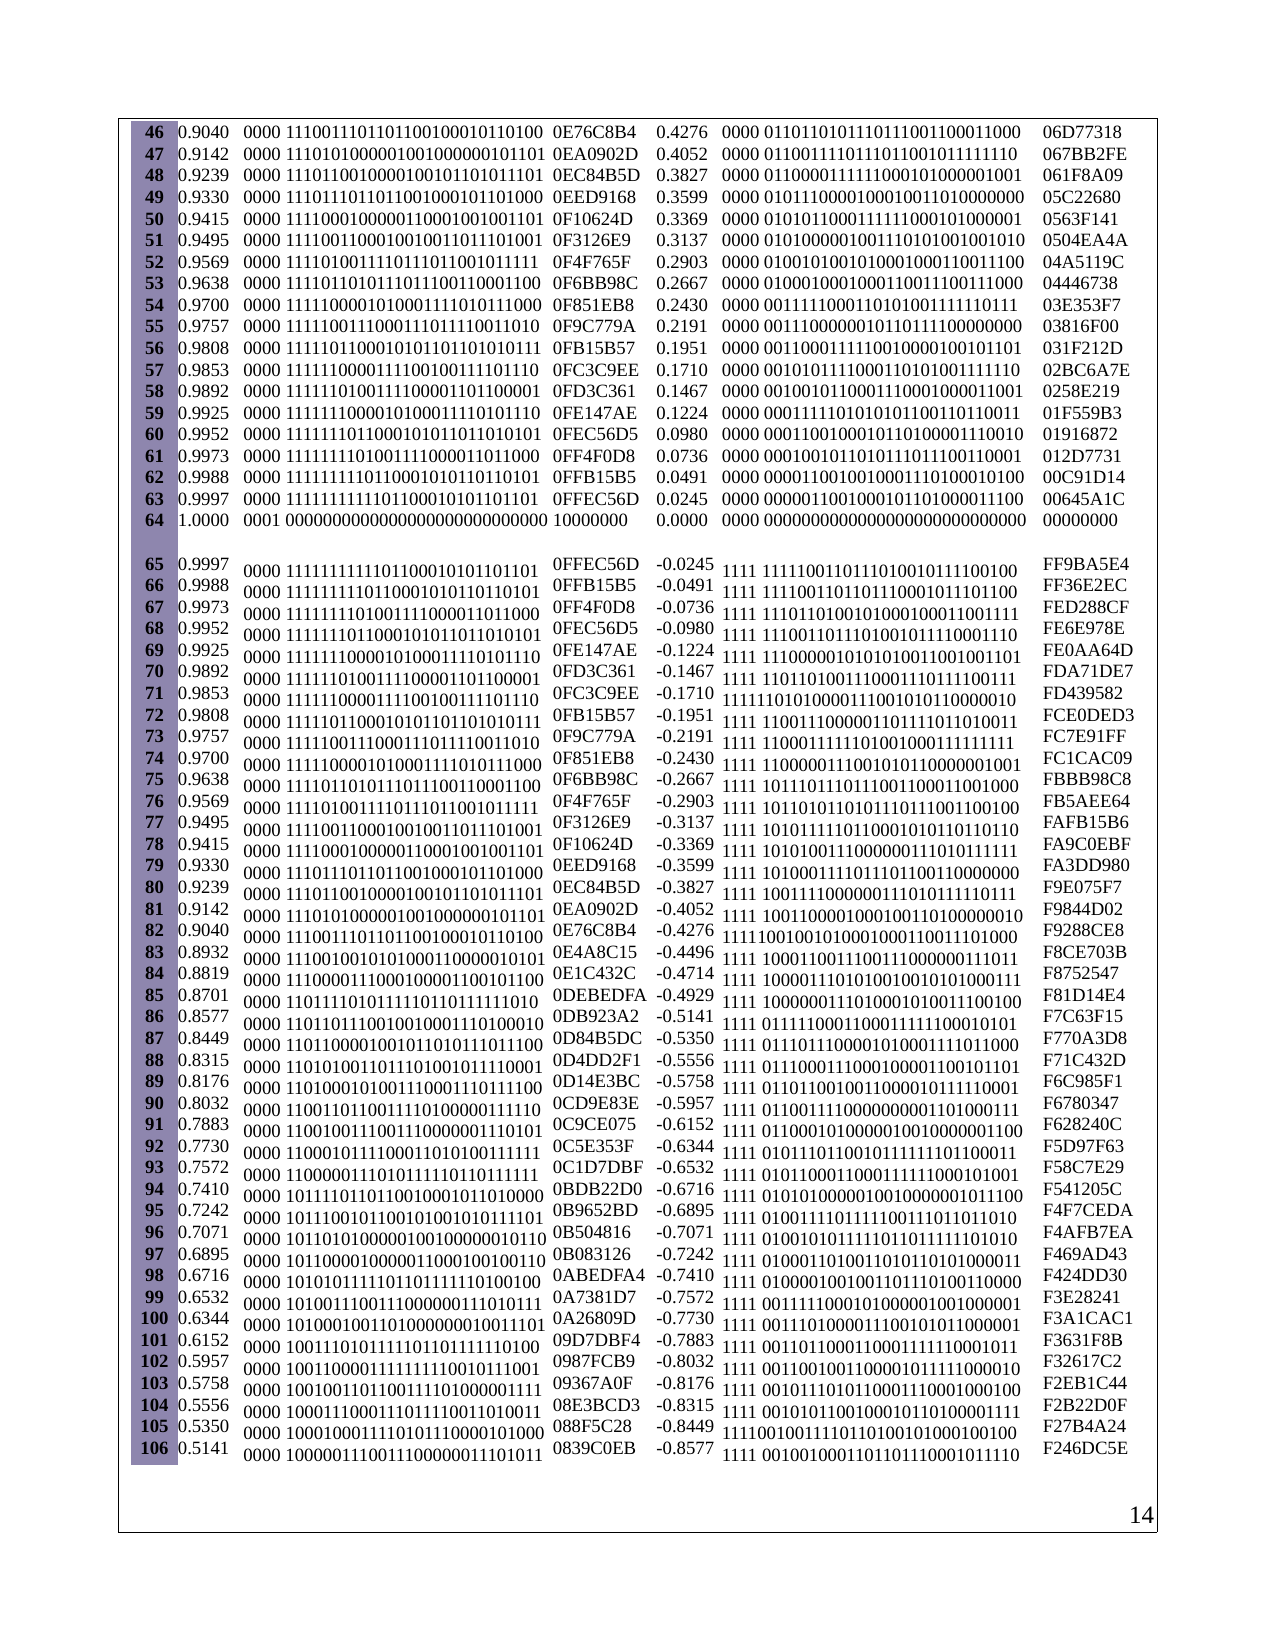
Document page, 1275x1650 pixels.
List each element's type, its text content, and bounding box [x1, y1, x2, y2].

table_cell 46 47 48 49 50 51 52 53 54 55 56 57 58 59 60 61 62 63 64 65 66 67 68 69 70 71 72 73 74 75 76 77 78 79 80 81 82 83 84 85 86 87 88 89 90 91 92 93 94 95 96 97 98 99 100 101 102 103 104 105 106 [131, 121, 178, 1465]
table_cell 0000 1110011101101100100010110100 0000 1110101000001001000000101101 0000 1110110010000100101101011101 0000 1110111011011001000101101000 0000 1111000100000110001001001101 0000 1111001100010010011011101001 0000 1111010011110111011001011111 0000 1111011010111011100110001100 0000 1111100001010001111010111000 0000 1111100111000111011110011010 0000 1111101100010101101101010111 0000 1111110000111100100111101110 0000 1111110100111100001101100001 0000 1111111000010100011110101110 0000 1111111011000101011011010101 0000 1111111101001111000011011000 0000 1111111110110001010110110101 0000 1111111111101100010101101101 0001 0000000000000000000000000000 0000 1111111111101100010101101101 0000 1111111110110001010110110101 0000 1111111101001111000011011000 0000 1111111011000101011011010101 0000 1111111000010100011110101110 0000 1111110100111100001101100001 0000 1111110000111100100111101110 0000 1111101100010101101101010111 0000 1111100111000111011110011010 0000 1111100001010001111010111000 0000 1111011010111011100110001100 0000 1111010011110111011001011111 0000 1111001100010010011011101001 0000 1111000100000110001001001101 0000 1110111011011001000101101000 0000 1110110010000100101101011101 0000 1110101000001001000000101101 0000 1110011101101100100010110100 0000 1110010010101000110000010101 0000 1110000111000100001100101100 0000 1101111010111110110111111010 0000 1101101110010010001110100010 0000 1101100001001011010111011100 0000 1101010011011101001011110001 0000 1101000101001110001110111100 0000 1100110110011110100000111110 0000 1100100111001110000001110101 0000 1100010111100011010100111111 0000 1100000111010111110110111111 0000 1011110110110010001011010000 0000 1011100101100101001010111101 0000 1011010100000100100000010110 0000 1011000010000011000100100110 0000 1010101111101101111110100100 0000 1010011100111000000111010111 0000 1010001001101000000010011101 0000 1001110101111101101111110100 0000 1001100001111111110010111001 0000 1001001101100111101000001111 0000 1000111000111011110011010011 0000 1000100011110101110000101000 0000 1000001110011100000011101011 [243, 121, 553, 1465]
table_cell 0.4276 0.4052 0.3827 0.3599 0.3369 0.3137 0.2903 0.2667 0.2430 0.2191 0.1951 0.1710 0.1467 0.1224 0.0980 0.0736 0.0491 0.0245 0.0000 -0.0245 -0.0491 -0.0736 -0.0980 -0.1224 -0.1467 -0.1710 -0.1951 -0.2191 -0.2430 -0.2667 -0.2903 -0.3137 -0.3369 -0.3599 -0.3827 -0.4052 -0.4276 -0.4496 -0.4714 -0.4929 -0.5141 -0.5350 -0.5556 -0.5758 -0.5957 -0.6152 -0.6344 -0.6532 -0.6716 -0.6895 -0.7071 -0.7242 -0.7410 -0.7572 -0.7730 -0.7883 -0.8032 -0.8176 -0.8315 -0.8449 -0.8577 [656, 121, 722, 1465]
table_cell 06D77318 067BB2FE 061F8A09 05C22680 0563F141 0504EA4A 04A5119C 04446738 03E353F7 03816F00 031F212D 02BC6A7E 0258E219 01F559B3 01916872 012D7731 00C91D14 00645A1C 00000000 FF9BA5E4 FF36E2EC FED288CF FE6E978E FE0AA64D FDA71DE7 FD439582 FCE0DED3 FC7E91FF FC1CAC09 FBBB98C8 FB5AEE64 FAFB15B6 FA9C0EBF FA3DD980 F9E075F7 F9844D02 F9288CE8 F8CE703B F8752547 F81D14E4 F7C63F15 F770A3D8 F71C432D F6C985F1 F6780347 F628240C F5D97F63 F58C7E29 F541205C F4F7CEDA F4AFB7EA F469AD43 F424DD30 F3E28241 F3A1CAC1 F3631F8B F32617C2 F2EB1C44 F2B22D0F F27B4A24 F246DC5E [1043, 121, 1143, 1465]
table_cell 0.9040 0.9142 0.9239 0.9330 0.9415 0.9495 0.9569 0.9638 0.9700 0.9757 0.9808 0.9853 0.9892 0.9925 0.9952 0.9973 0.9988 0.9997 1.0000 0.9997 0.9988 0.9973 0.9952 0.9925 0.9892 0.9853 0.9808 0.9757 0.9700 0.9638 0.9569 0.9495 0.9415 0.9330 0.9239 0.9142 0.9040 0.8932 0.8819 0.8701 0.8577 0.8449 0.8315 0.8176 0.8032 0.7883 0.7730 0.7572 0.7410 0.7242 0.7071 0.6895 0.6716 0.6532 0.6344 0.6152 0.5957 0.5758 0.5556 0.5350 0.5141 [178, 121, 243, 1465]
table_cell 0000 0110110101110111001100011000 0000 0110011110111011001011111110 0000 0110000111111000101000001001 0000 0101110000100010011010000000 0000 0101011000111111000101000001 0000 0101000001001110101001001010 0000 0100101001010001000110011100 0000 0100010001000110011100111000 0000 0011111000110101001111110111 0000 0011100000010110111100000000 0000 0011000111110010000100101101 0000 0010101111000110101001111110 0000 0010010110001110001000011001 0000 0001111101010101100110110011 0000 0001100100010110100001110010 0000 0001001011010111011100110001 0000 0000110010010001110100010100 0000 0000011001000101101000011100 0000 0000000000000000000000000000 1111 1111100110111010010111100100 1111 1111001101101110001011101100 1111 1110110100101000100011001111 1111 1110011011101001011110001110 1111 1110000010101010011001001101 1111 1101101001110001110111100111 11111101010000111001010110000010 1111 1100111000001101111011010011 1111 1100011111101001000111111111 1111 1100000111001010110000001001 1111 1011101110111001100011001000 1111 1011010110101110111001100100 1111 1010111110110001010110110110 1111 1010100111000000111010111111 1111 1010001111011101100110000000 1111 1001111000000111010111110111 1111 1001100001000100110100000010 11111001001010001000110011101000 1111 1000110011100111000000111011 1111 1000011101010010010101000111 1111 1000000111010001010011100100 1111 0111110001100011111100010101 1111 0111011100001010001111011000 1111 0111000111000100001100101101 1111 0110110010011000010111110001 1111 0110011110000000001101000111 1111 0110001010000010010000001100 1111 0101110110010111111101100011 1111 0101100011000111111000101001 1111 0101010000010010000001011100 1111 0100111101111100111011011010 1111 0100101011111011011111101010 1111 0100011010011010110101000011 1111 0100001001001101110100110000 1111 0011111000101000001001000001 1111 0011101000011100101011000001 1111 0011011000110001111110001011 1111 0011001001100001011111000010 1111 0010111010110001110001000100 1111 0010101100100010110100001111 11110010011110110100101000100100 1111 0010010001101101110001011110 [722, 121, 1043, 1465]
table_cell 0E76C8B4 0EA0902D 0EC84B5D 0EED9168 0F10624D 0F3126E9 0F4F765F 0F6BB98C 0F851EB8 0F9C779A 0FB15B57 0FC3C9EE 0FD3C361 0FE147AE 0FEC56D5 0FF4F0D8 0FFB15B5 0FFEC56D 10000000 0FFEC56D 0FFB15B5 0FF4F0D8 0FEC56D5 0FE147AE 0FD3C361 0FC3C9EE 0FB15B57 0F9C779A 0F851EB8 0F6BB98C 0F4F765F 0F3126E9 0F10624D 0EED9168 0EC84B5D 0EA0902D 0E76C8B4 0E4A8C15 0E1C432C 0DEBEDFA 0DB923A2 0D84B5DC 0D4DD2F1 0D14E3BC 0CD9E83E 0C9CE075 0C5E353F 0C1D7DBF 0BDB22D0 0B9652BD 0B504816 0B083126 0ABEDFA4 0A7381D7 0A26809D 09D7DBF4 0987FCB9 09367A0F 08E3BCD3 088F5C28 0839C0EB [553, 121, 656, 1465]
